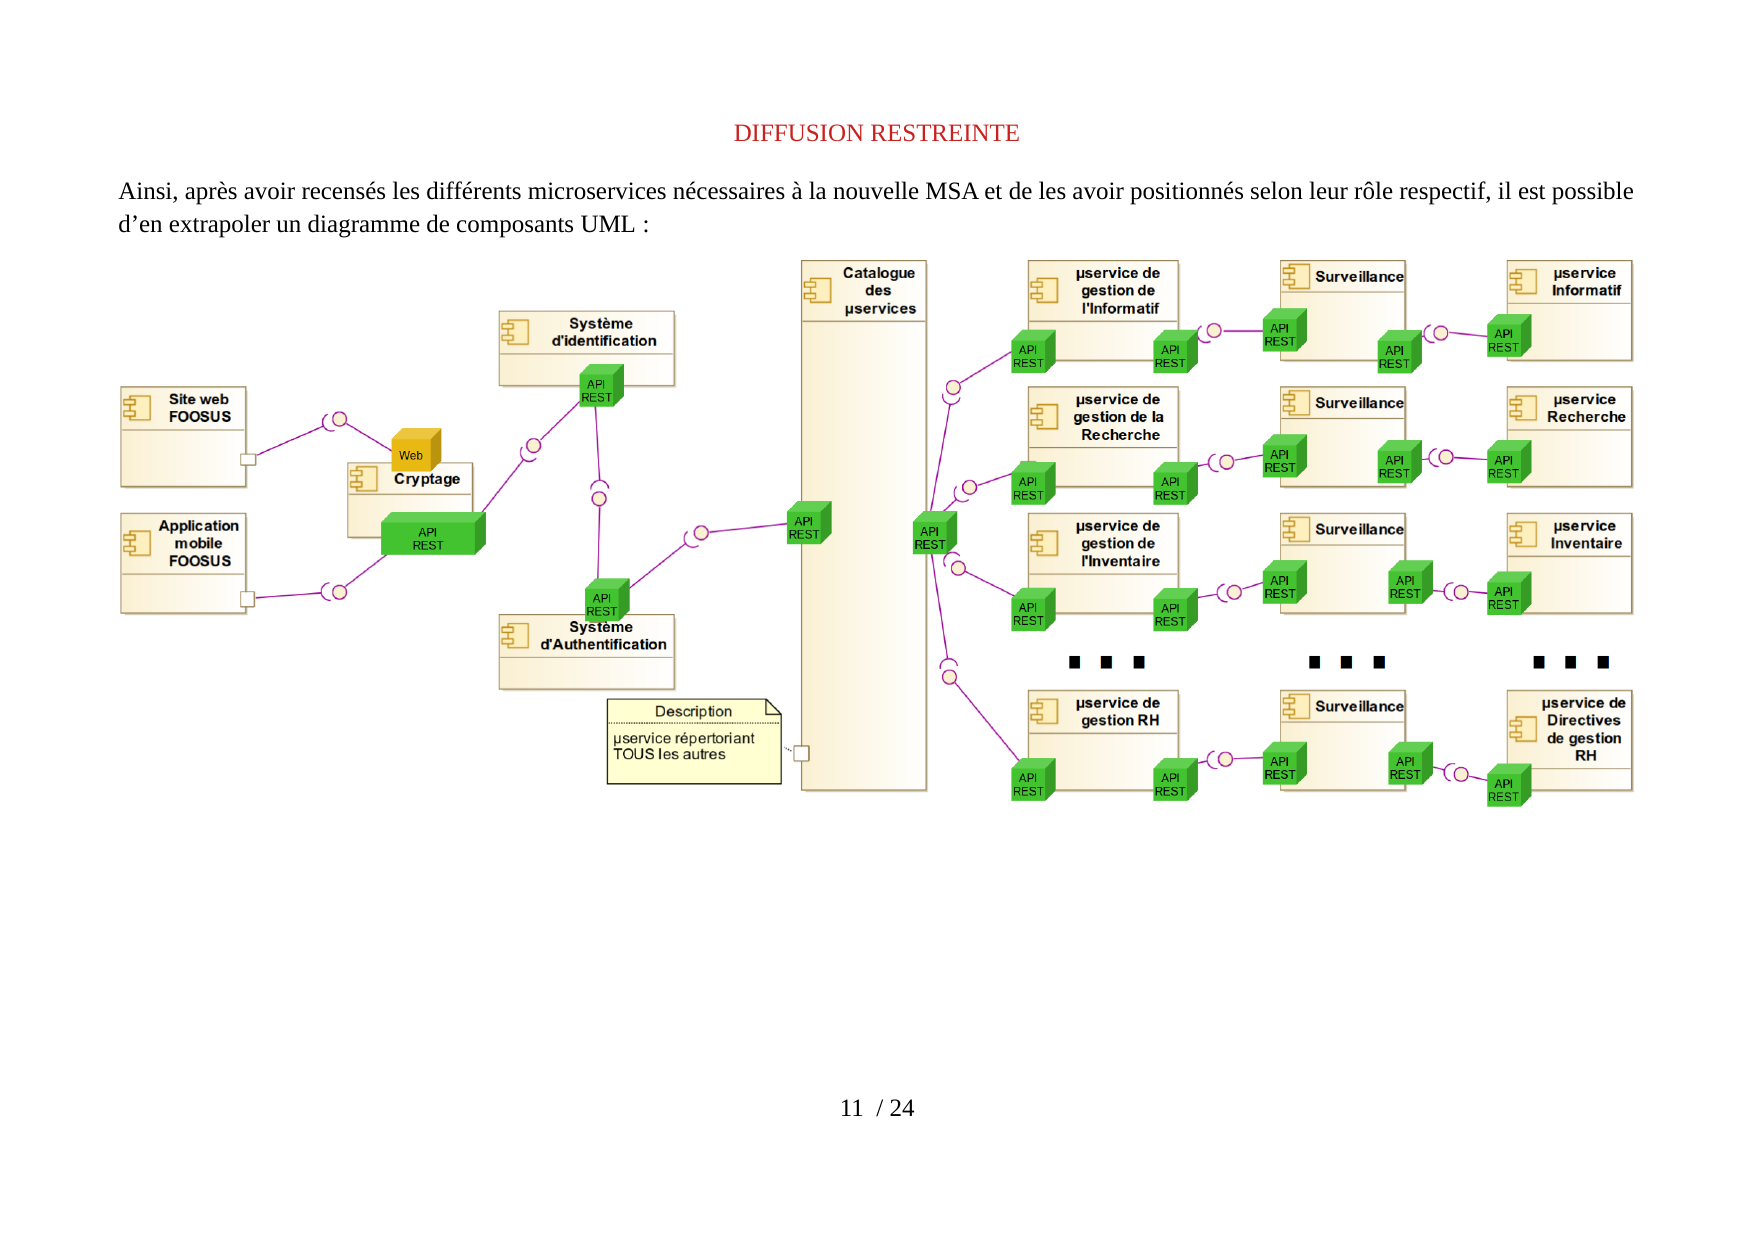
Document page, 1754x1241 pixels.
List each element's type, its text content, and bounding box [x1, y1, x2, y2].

text Ainsi, après avoir recensés les différents microservices nécessaires à la nouvelle MSA et de les avoir positionnés selon leur rôle respectif, il est possible d’en extrapoler un diagramme de composants UML : [118, 176, 1636, 238]
picture [118, 257, 1636, 811]
